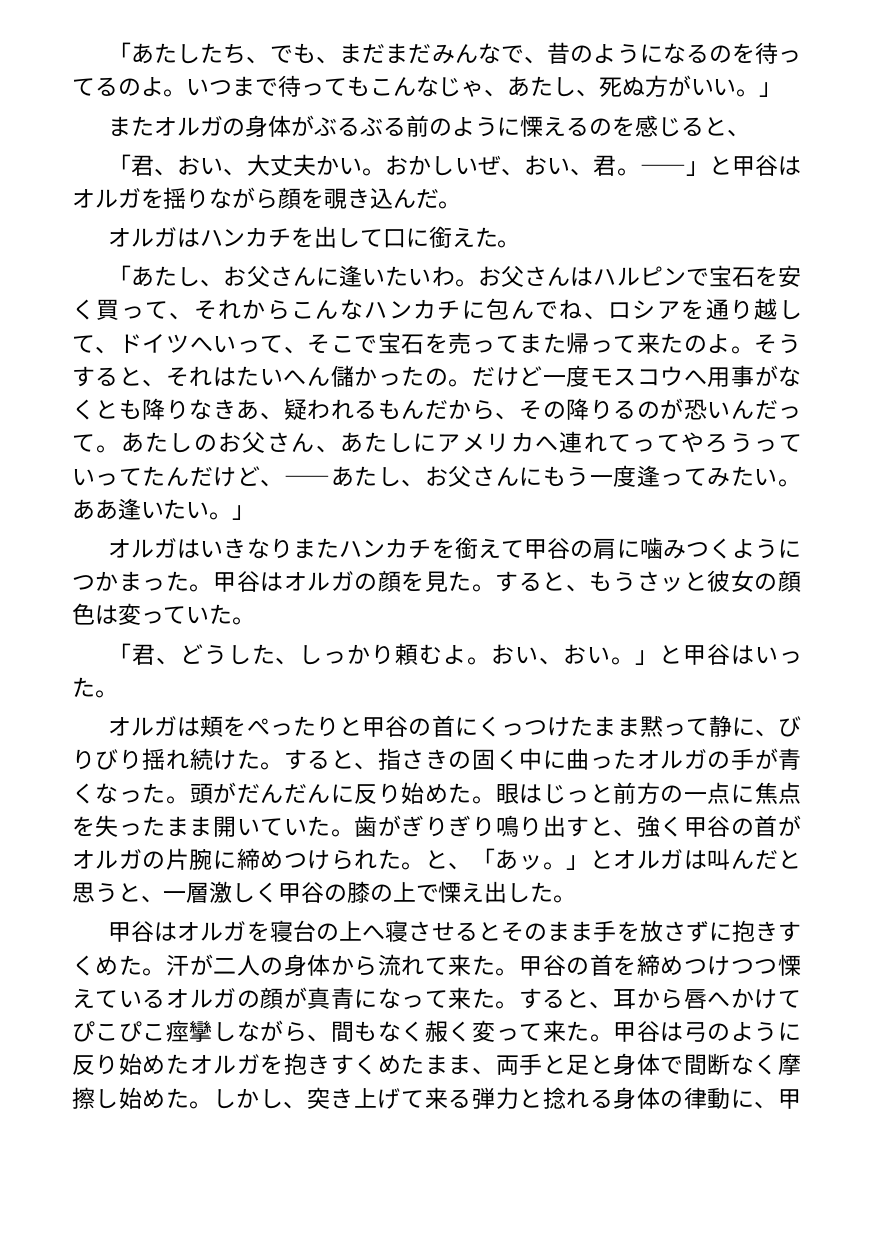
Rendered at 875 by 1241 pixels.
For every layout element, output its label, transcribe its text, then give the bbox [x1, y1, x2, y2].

text 「君、どうした、しっかり頼むよ。おい、おい。」と甲谷はいった。 [72, 637, 802, 703]
text またオルガの身体がぶるぶる前のように慄えるのを感じると、 [72, 108, 802, 142]
text 「君、おい、大丈夫かい。おかしいぜ、おい、君。――」と甲谷はオルガを揺りながら顔を覗き込んだ。 [72, 148, 802, 214]
text オルガはハンカチを出して口に銜えた。 [72, 220, 802, 253]
text 「あたしたち、でも、まだまだみんなで、昔のようになるのを待ってるのよ。いつまで待ってもこんなじゃ、あたし、死ぬ方がいい。」 [72, 36, 802, 102]
text 「あたし、お父さんに逢いたいわ。お父さんはハルピンで宝石を安く買って、それからこんなハンカチに包んでね、ロシアを通り越して、ドイツへいって、そこで宝石を売ってまた帰って来たのよ。そうすると、それはたいへん儲かったの。だけど一度モスコウへ用事がなくとも降りなきあ、疑われるもんだから、その降りるのが恐いんだって。あたしのお父さん、あたしにアメリカへ連れてってやろうっていってたんだけど、――あたし、お父さんにもう一度逢ってみたい。ああ逢いたい。」 [72, 259, 802, 525]
text オルガは頬をぺったりと甲谷の首にくっつけたまま黙って静に、びりびり揺れ続けた。すると、指さきの固く中に曲ったオルガの手が青くなった。頭がだんだんに反り始めた。眼はじっと前方の一点に焦点を失ったまま開いていた。歯がぎりぎり鳴り出すと、強く甲谷の首がオルガの片腕に締めつけられた。と、「あッ。」とオルガは叫んだと思うと、一層激しく甲谷の膝の上で慄え出した。 [72, 709, 802, 908]
text オルガはいきなりまたハンカチを銜えて甲谷の肩に噛みつくようにつかまった。甲谷はオルガの顔を見た。すると、もうさッと彼女の顔色は変っていた。 [72, 531, 802, 631]
text 甲谷はオルガを寝台の上へ寝させるとそのまま手を放さずに抱きすくめた。汗が二人の身体から流れて来た。甲谷の首を締めつけつつ慄えているオルガの顔が真青になって来た。すると、耳から唇へかけてぴこぴこ痙攣しながら、間もなく赧く変って来た。甲谷は弓のように反り始めたオルガを抱きすくめたまま、両手と足と身体で間断なく摩擦し始めた。しかし、突き上げて来る弾力と捻れる身体の律動に、甲 [72, 914, 802, 1114]
